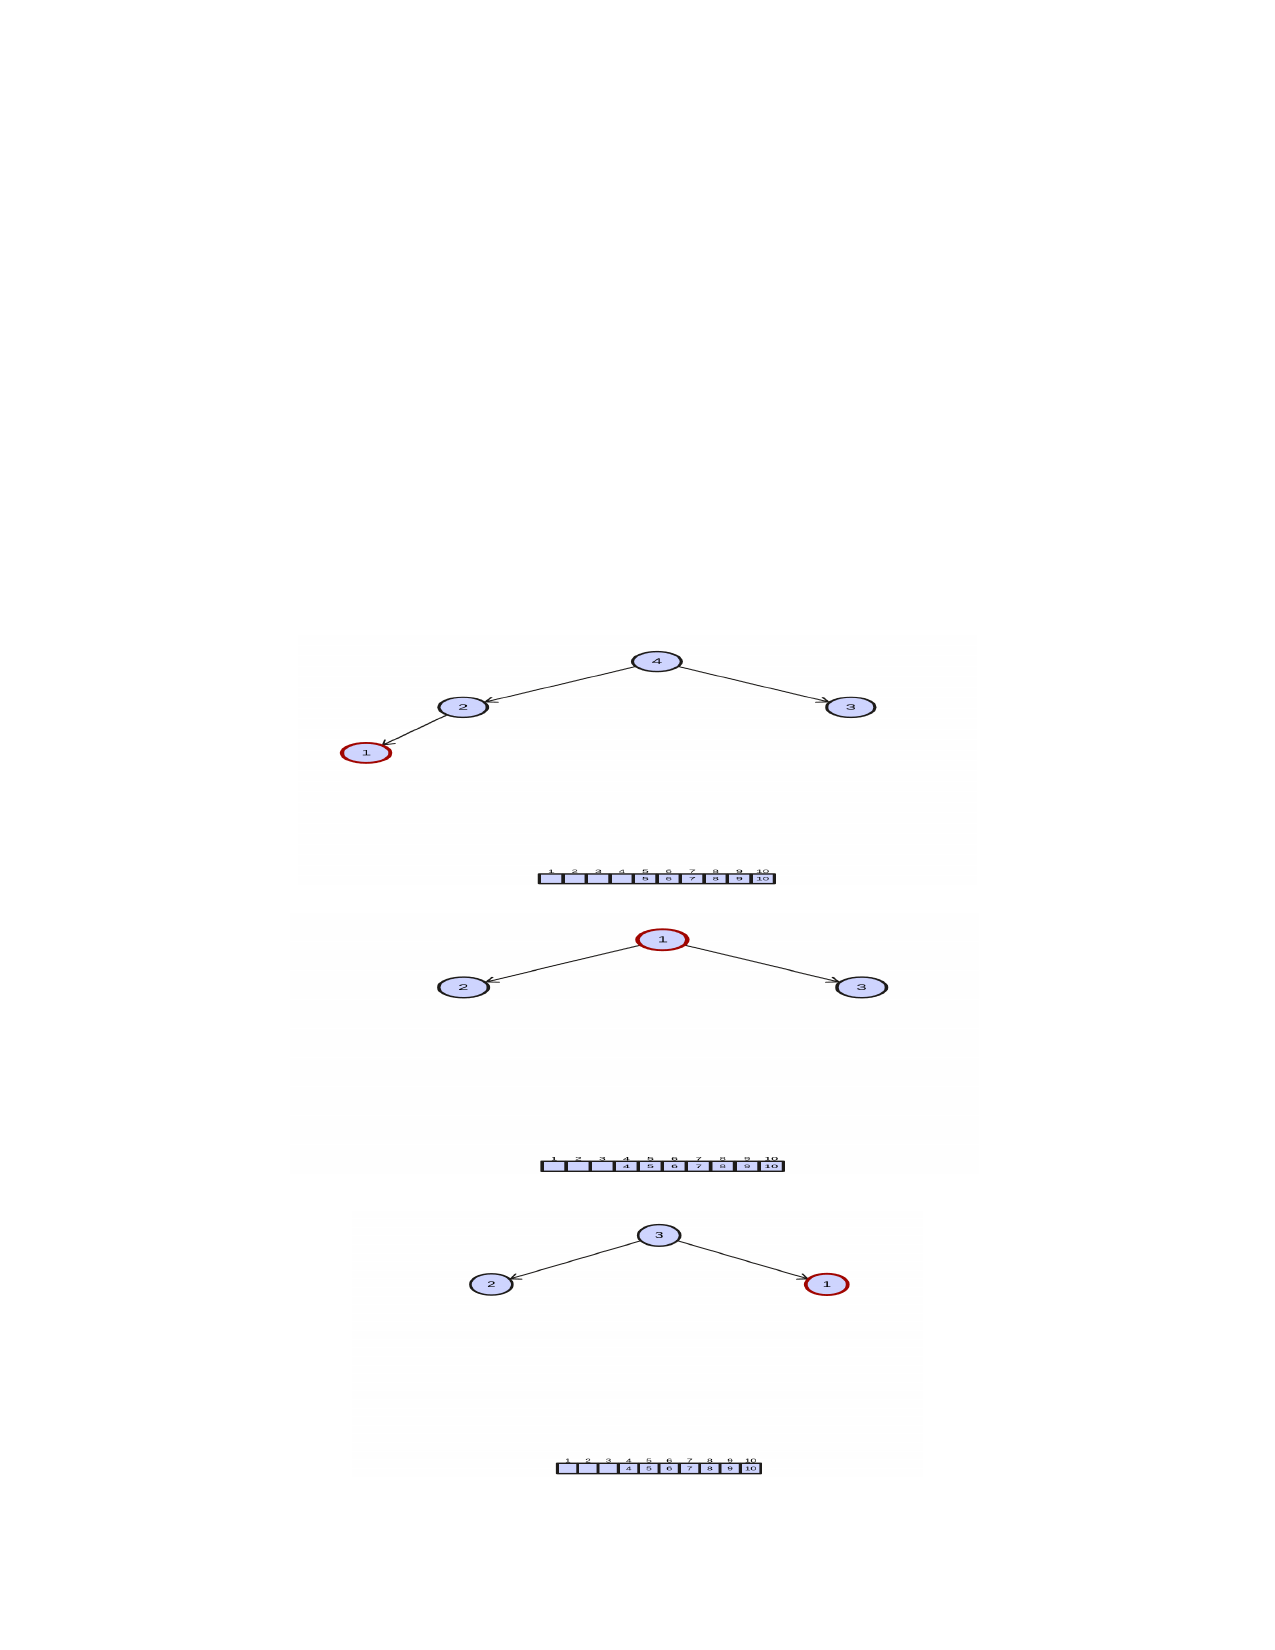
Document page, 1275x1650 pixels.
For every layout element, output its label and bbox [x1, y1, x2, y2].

picture [290, 912, 979, 1174]
picture [352, 1210, 923, 1477]
picture [298, 635, 977, 886]
